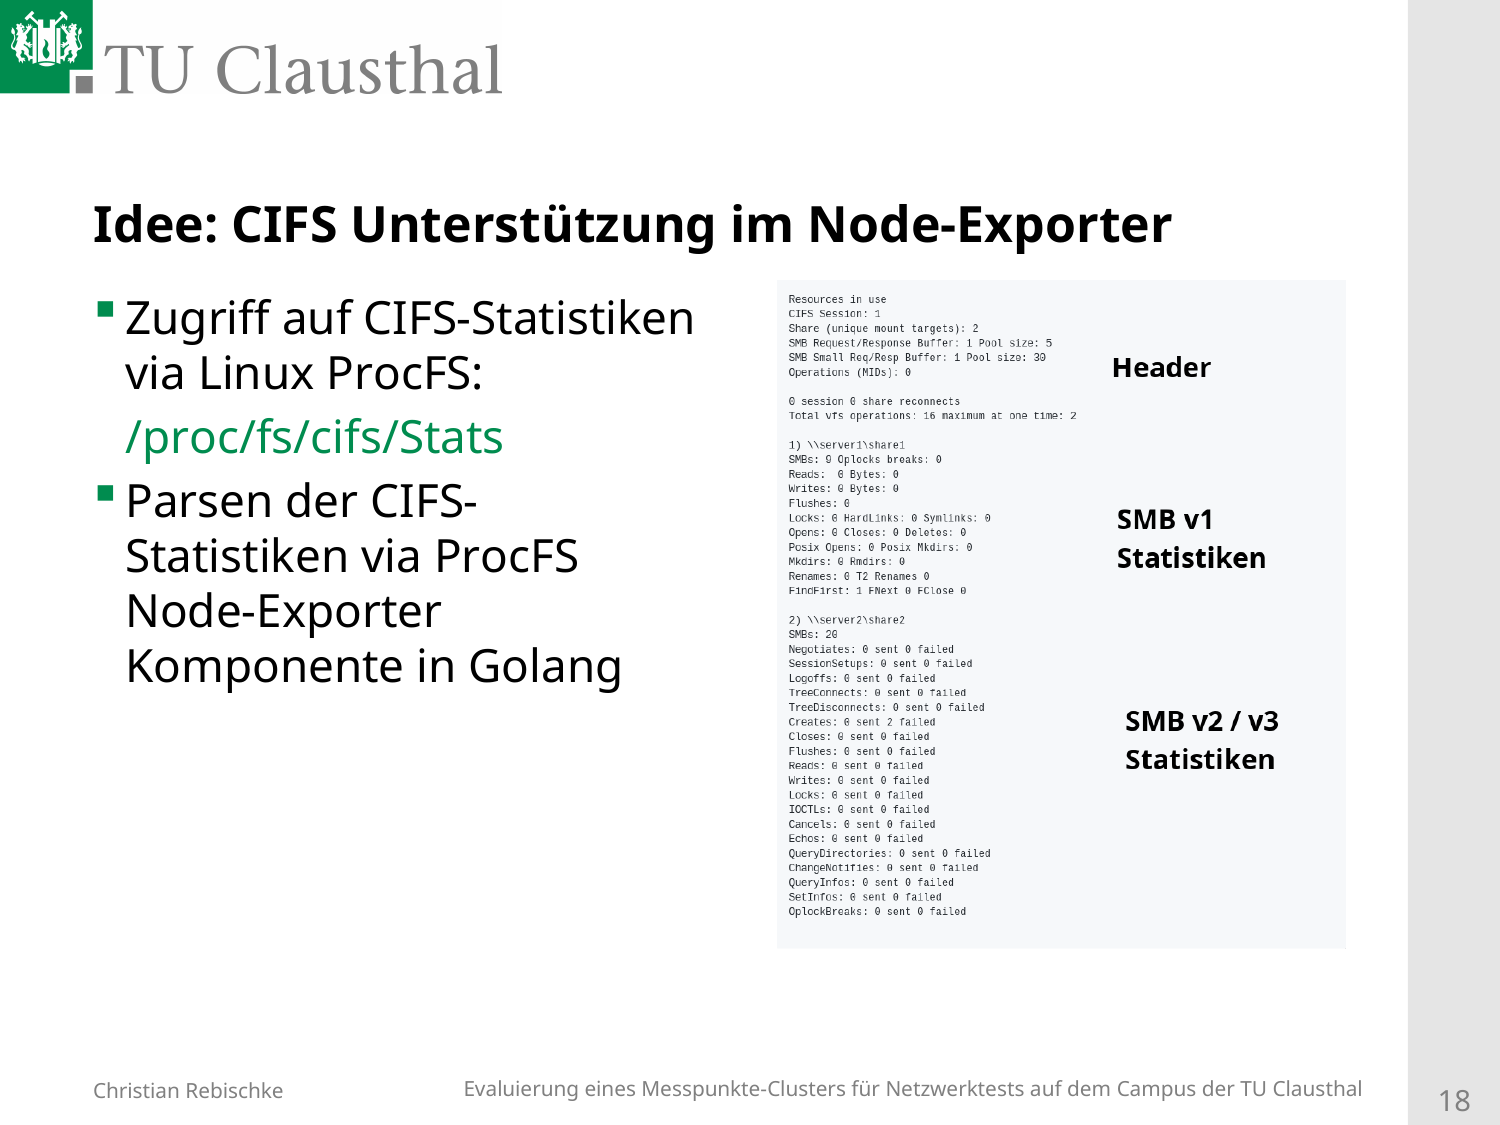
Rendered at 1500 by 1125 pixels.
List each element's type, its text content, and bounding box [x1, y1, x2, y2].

title Idee: CIFS Unterstützung im Node-Exporter [79, 184, 1375, 279]
picture [0, 0, 502, 94]
list Zugriff auf CIFS-Statistiken via Linux ProcFS: /proc/fs/cifs/Stats Parsen der CIFS-Statistiken via ProcFS Node-Exporter Komponente in Golang [78, 280, 713, 949]
picture [744, 280, 1379, 949]
